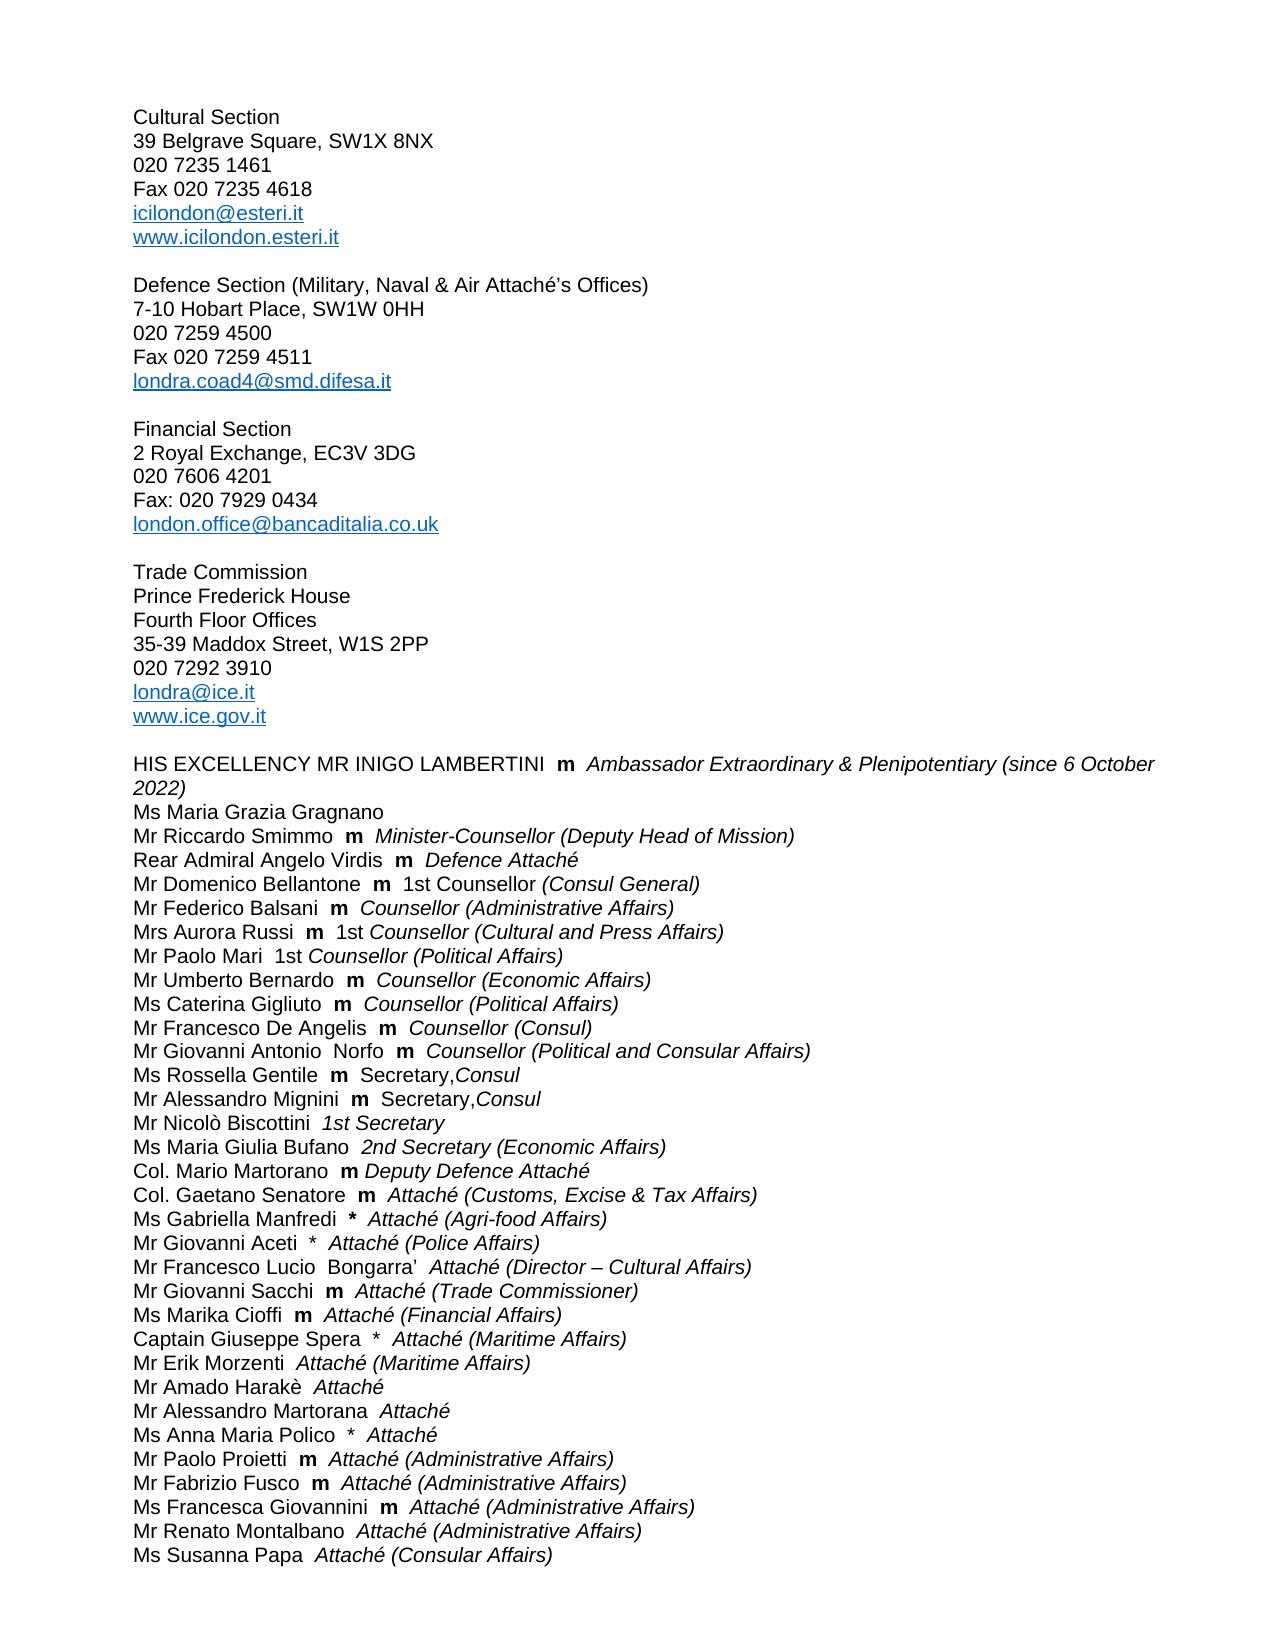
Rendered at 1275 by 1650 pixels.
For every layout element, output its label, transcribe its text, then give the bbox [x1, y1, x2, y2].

text Ms Susanna Papa Attaché (Consular Affairs) [133, 1542, 1181, 1566]
text Ms Marika Cioffi m Attaché (Financial Affairs) [133, 1303, 1181, 1327]
text Mrs Aurora Russi m 1st Counsellor (Cultural and Press Affairs) [133, 919, 1181, 943]
text Ms Anna Maria Polico * Attaché [133, 1423, 1181, 1447]
text Mr Nicolò Biscottini 1st Secretary [133, 1111, 1181, 1135]
text Mr Renato Montalbano Attaché (Administrative Affairs) [133, 1518, 1181, 1542]
text Mr Paolo Proietti m Attaché (Administrative Affairs) [133, 1447, 1181, 1471]
text Ms Maria Grazia Gragnano [133, 800, 1181, 824]
text Mr Giovanni Aceti * Attaché (Police Affairs) [133, 1231, 1181, 1255]
text Ms Rossella Gentile m Secretary,Consul [133, 1063, 1181, 1087]
text 020 7606 4201 [133, 464, 1181, 488]
text london.office@bancaditalia.co.uk [133, 512, 1181, 536]
text Fourth Floor Offices [133, 608, 1181, 632]
text Fax 020 7235 4618 [133, 177, 1181, 201]
text 2 Royal Exchange, EC3V 3DG [133, 440, 1181, 464]
text londra@ice.it [133, 680, 1181, 704]
text 39 Belgrave Square, SW1X 8NX [133, 129, 1181, 153]
text Cultural Section [133, 105, 1181, 129]
text Mr Giovanni Sacchi m Attaché (Trade Commissioner) [133, 1279, 1181, 1303]
text Ms Gabriella Manfredi * Attaché (Agri-food Affairs) [133, 1207, 1181, 1231]
text www.icilondon.esteri.it [133, 225, 1181, 249]
text Mr Federico Balsani m Counsellor (Administrative Affairs) [133, 896, 1181, 919]
text Mr Alessandro Mignini m Secretary,Consul [133, 1087, 1181, 1111]
text londra.coad4@smd.difesa.it [133, 368, 1181, 392]
text 7-10 Hobart Place, SW1W 0HH [133, 297, 1181, 321]
text Mr Giovanni Antonio Norfo m Counsellor (Political and Consular Affairs) [133, 1039, 1181, 1063]
text Mr Riccardo Smimmo m Minister-Counsellor (Deputy Head of Mission) [133, 824, 1181, 848]
text Ms Francesca Giovannini m Attaché (Administrative Affairs) [133, 1494, 1181, 1518]
text Mr Erik Morzenti Attaché (Maritime Affairs) [133, 1351, 1181, 1375]
text Col. Mario Martorano m Deputy Defence Attaché [133, 1159, 1181, 1183]
text Ms Maria Giulia Bufano 2nd Secretary (Economic Affairs) [133, 1135, 1181, 1159]
text Col. Gaetano Senatore m Attaché (Customs, Excise & Tax Affairs) [133, 1183, 1181, 1207]
text Mr Francesco De Angelis m Counsellor (Consul) [133, 1015, 1181, 1039]
text Trade Commission [133, 560, 1181, 584]
text Mr Domenico Bellantone m 1st Counsellor (Consul General) [133, 872, 1181, 896]
text Prince Frederick House [133, 584, 1181, 608]
text 35-39 Maddox Street, W1S 2PP [133, 632, 1181, 656]
text Mr Francesco Lucio Bongarra’ Attaché (Director – Cultural Affairs) [133, 1255, 1181, 1279]
text Financial Section [133, 416, 1181, 440]
text Fax 020 7259 4511 [133, 344, 1181, 368]
text icilondon@esteri.it [133, 201, 1181, 225]
text 020 7259 4500 [133, 321, 1181, 344]
text www.ice.gov.it [133, 704, 1181, 728]
text HIS EXCELLENCY MR INIGO LAMBERTINI m Ambassador Extraordinary & Plenipotentiary (since 6 October 2022) [133, 752, 1181, 800]
text Mr Paolo Mari 1st Counsellor (Political Affairs) [133, 943, 1181, 967]
text Mr Alessandro Martorana Attaché [133, 1399, 1181, 1423]
text 020 7292 3910 [133, 656, 1181, 680]
text Defence Section (Military, Naval & Air Attaché’s Offices) [133, 273, 1181, 297]
text Ms Caterina Gigliuto m Counsellor (Political Affairs) [133, 991, 1181, 1015]
text Mr Fabrizio Fusco m Attaché (Administrative Affairs) [133, 1471, 1181, 1494]
text Captain Giuseppe Spera * Attaché (Maritime Affairs) [133, 1327, 1181, 1351]
text Mr Amado Harakè Attaché [133, 1375, 1181, 1399]
text Fax: 020 7929 0434 [133, 488, 1181, 512]
text 020 7235 1461 [133, 153, 1181, 177]
text Mr Umberto Bernardo m Counsellor (Economic Affairs) [133, 967, 1181, 991]
text Rear Admiral Angelo Virdis m Defence Attaché [133, 848, 1181, 872]
